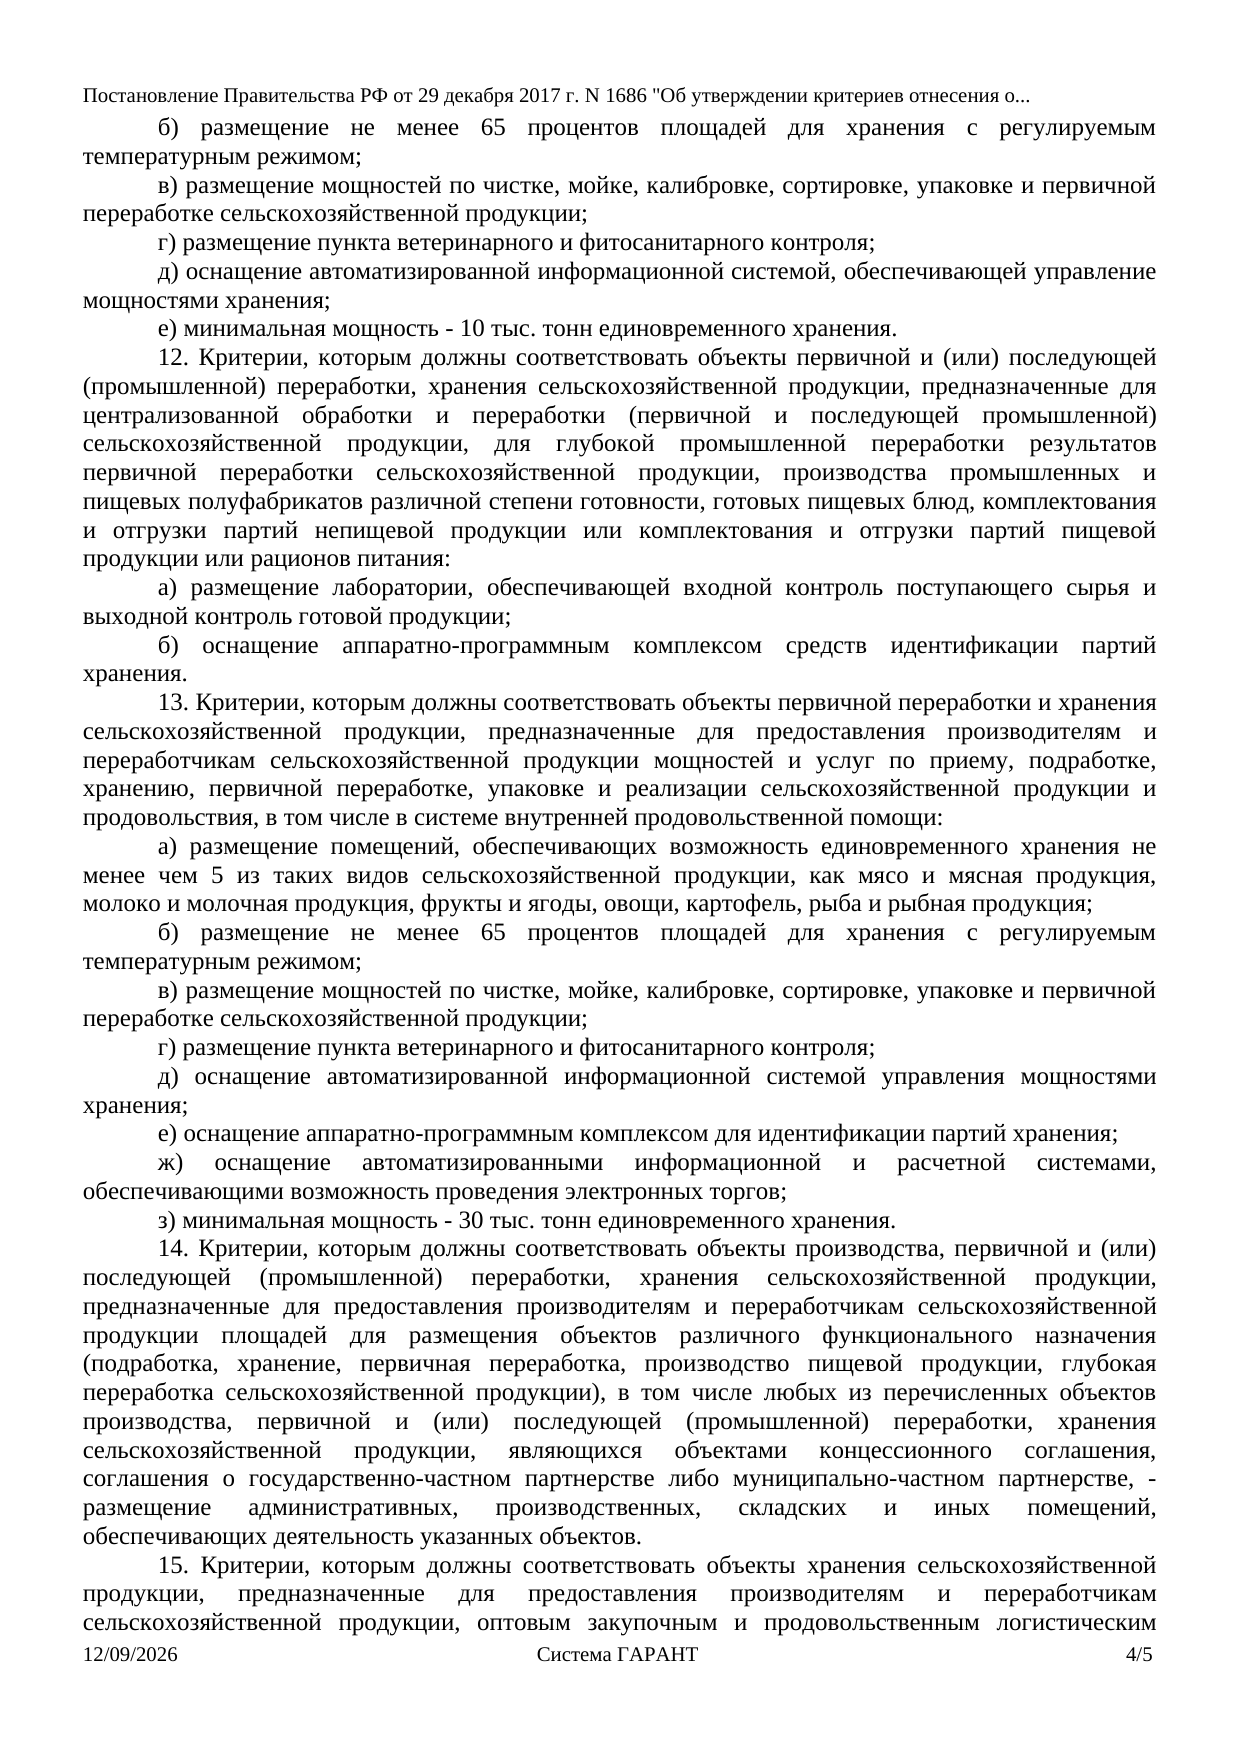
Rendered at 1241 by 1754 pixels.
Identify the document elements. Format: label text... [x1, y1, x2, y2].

text д) оснащение автоматизированной информационной системой, обеспечивающей управление мощностями хранения; [83, 256, 1157, 313]
text е) оснащение аппаратно-программным комплексом для идентификации партий хранения; [83, 1118, 1157, 1147]
text 12. Критерии, которым должны соответствовать объекты первичной и (или) последующей (промышленной) переработки, хранения сельскохозяйственной продукции, предназначенные для централизованной обработки и переработки (первичной и последующей промышленной) сельскохозяйственной продукции, для глубокой промышленной переработки результатов первичной переработки сельскохозяйственной продукции, производства промышленных и пищевых полуфабрикатов различной степени готовности, готовых пищевых блюд, комплектования и отгрузки партий непищевой продукции или комплектования и отгрузки партий пищевой продукции или рационов питания: [83, 342, 1157, 572]
text а) размещение помещений, обеспечивающих возможность единовременного хранения не менее чем 5 из таких видов сельскохозяйственной продукции, как мясо и мясная продукция, молоко и молочная продукция, фрукты и ягоды, овощи, картофель, рыба и рыбная продукция; [83, 831, 1157, 917]
text б) размещение не менее 65 процентов площадей для хранения с регулируемым температурным режимом; [83, 917, 1157, 975]
text е) минимальная мощность - 10 тыс. тонн единовременного хранения. [83, 313, 1157, 342]
text б) размещение не менее 65 процентов площадей для хранения с регулируемым температурным режимом; [83, 112, 1157, 170]
text в) размещение мощностей по чистке, мойке, калибровке, сортировке, упаковке и первичной переработке сельскохозяйственной продукции; [83, 975, 1157, 1032]
text 13. Критерии, которым должны соответствовать объекты первичной переработки и хранения сельскохозяйственной продукции, предназначенные для предоставления производителям и переработчикам сельскохозяйственной продукции мощностей и услуг по приему, подработке, хранению, первичной переработке, упаковке и реализации сельскохозяйственной продукции и продовольствия, в том числе в системе внутренней продовольственной помощи: [83, 687, 1157, 831]
text д) оснащение автоматизированной информационной системой управления мощностями хранения; [83, 1061, 1157, 1118]
text г) размещение пункта ветеринарного и фитосанитарного контроля; [83, 1032, 1157, 1061]
text г) размещение пункта ветеринарного и фитосанитарного контроля; [83, 227, 1157, 256]
text 14. Критерии, которым должны соответствовать объекты производства, первичной и (или) последующей (промышленной) переработки, хранения сельскохозяйственной продукции, предназначенные для предоставления производителям и переработчикам сельскохозяйственной продукции площадей для размещения объектов различного функционального назначения (подработка, хранение, первичная переработка, производство пищевой продукции, глубокая переработка сельскохозяйственной продукции), в том числе любых из перечисленных объектов производства, первичной и (или) последующей (промышленной) переработки, хранения сельскохозяйственной продукции, являющихся объектами концессионного соглашения, соглашения о государственно-частном партнерстве либо муниципально-частном партнерстве, - размещение административных, производственных, складских и иных помещений, обеспечивающих деятельность указанных объектов. [83, 1233, 1157, 1550]
text в) размещение мощностей по чистке, мойке, калибровке, сортировке, упаковке и первичной переработке сельскохозяйственной продукции; [83, 170, 1157, 227]
text 15. Критерии, которым должны соответствовать объекты хранения сельскохозяйственной продукции, предназначенные для предоставления производителям и переработчикам сельскохозяйственной продукции, оптовым закупочным и продовольственным логистическим [83, 1550, 1157, 1636]
text ж) оснащение автоматизированными информационной и расчетной системами, обеспечивающими возможность проведения электронных торгов; [83, 1147, 1157, 1205]
text з) минимальная мощность - 30 тыс. тонн единовременного хранения. [83, 1205, 1157, 1233]
text б) оснащение аппаратно-программным комплексом средств идентификации партий хранения. [83, 630, 1157, 687]
text а) размещение лаборатории, обеспечивающей входной контроль поступающего сырья и выходной контроль готовой продукции; [83, 572, 1157, 630]
